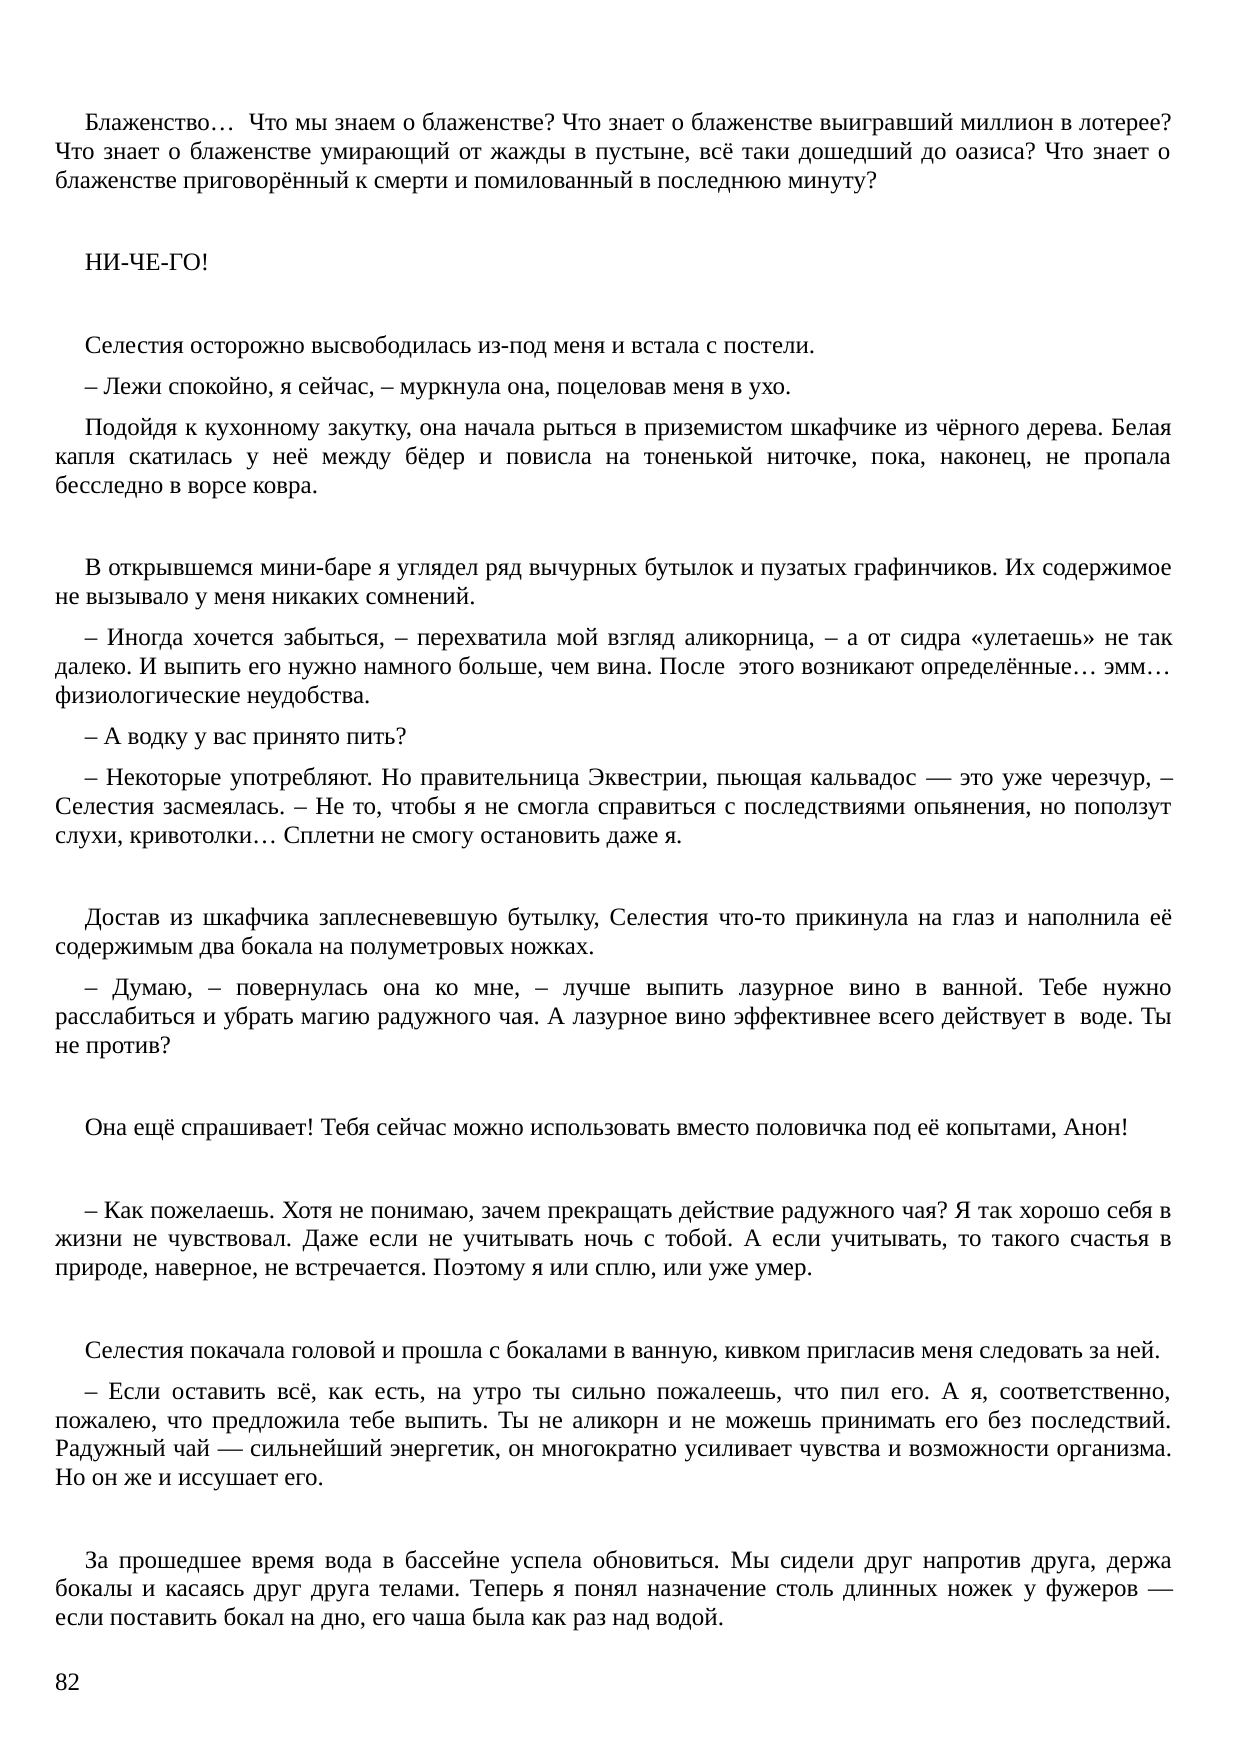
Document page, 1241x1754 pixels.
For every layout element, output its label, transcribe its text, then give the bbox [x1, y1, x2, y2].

text Достав из шкафчика заплесневевшую бутылку, Селестия что-то прикинула на глаз и наполнила её содержимым два бокала на полуметровых ножках. [55, 902, 1173, 960]
text За прошедшее время вода в бассейне успела обновиться. Мы сидели друг напротив друга, держа бокалы и касаясь друг друга телами. Теперь я понял назначение столь длинных ножек у фужеров — если поставить бокал на дно, его чаша была как раз над водой. [55, 1545, 1173, 1631]
text – А водку у вас принято пить? [55, 721, 1173, 750]
text – Думаю, – повернулась она ко мне, – лучше выпить лазурное вино в ванной. Тебе нужно расслабиться и убрать магию радужного чая. А лазурное вино эффективнее всего действует в воде. Ты не против? [55, 972, 1173, 1058]
text Подойдя к кухонному закутку, она начала рыться в приземистом шкафчике из чёрного дерева. Белая капля скатилась у неё между бёдер и повисла на тоненькой ниточке, пока, наконец, не пропала бесследно в ворсе ковра. [55, 412, 1173, 498]
text Селестия осторожно высвободилась из-под меня и встала с постели. [55, 330, 1173, 358]
text – Иногда хочется забыться, – перехватила мой взгляд аликорница, – а от сидра «улетаешь» не так далеко. И выпить его нужно намного больше, чем вина. После этого возникают определённые… эмм… физиологические неудобства. [55, 622, 1173, 708]
text НИ-ЧЕ-ГО! [55, 247, 1173, 276]
text Селестия покачала головой и прошла с бокалами в ванную, кивком пригласив меня следовать за ней. [55, 1335, 1173, 1363]
text – Если оставить всё, как есть, на утро ты сильно пожалеешь, что пил его. А я, соответственно, пожалею, что предложила тебе выпить. Ты не аликорн и не можешь принимать его без последствий. Радужный чай — сильнейший энергетик, он многократно усиливает чувства и возможности организма. Но он же и иссушает его. [55, 1376, 1173, 1491]
text Она ещё спрашивает! Тебя сейчас можно использовать вместо половичка под её копытами, Анон! [55, 1112, 1173, 1141]
text – Некоторые употребляют. Но правительница Эквестрии, пьющая кальвадос — это уже черезчур, – Селестия засмеялась. – Не то, чтобы я не смогла справиться с последствиями опьянения, но поползут слухи, кривотолки… Сплетни не смогу остановить даже я. [55, 762, 1173, 848]
text – Лежи спокойно, я сейчас, – муркнула она, поцеловав меня в ухо. [55, 371, 1173, 400]
text – Как пожелаешь. Хотя не понимаю, зачем прекращать действие радужного чая? Я так хорошо себя в жизни не чувствовал. Даже если не учитывать ночь с тобой. А если учитывать, то такого счастья в природе, наверное, не встречается. Поэтому я или сплю, или уже умер. [55, 1195, 1173, 1281]
text В открывшемся мини-баре я углядел ряд вычурных бутылок и пузатых графинчиков. Их содержимое не вызывало у меня никаких сомнений. [55, 552, 1173, 610]
text Блаженство… Что мы знаем о блаженстве? Что знает о блаженстве выигравший миллион в лотерее? Что знает о блаженстве умирающий от жажды в пустыне, всё таки дошедший до оазиса? Что знает о блаженстве приговорённый к смерти и помилованный в последнюю минуту? [55, 107, 1173, 193]
